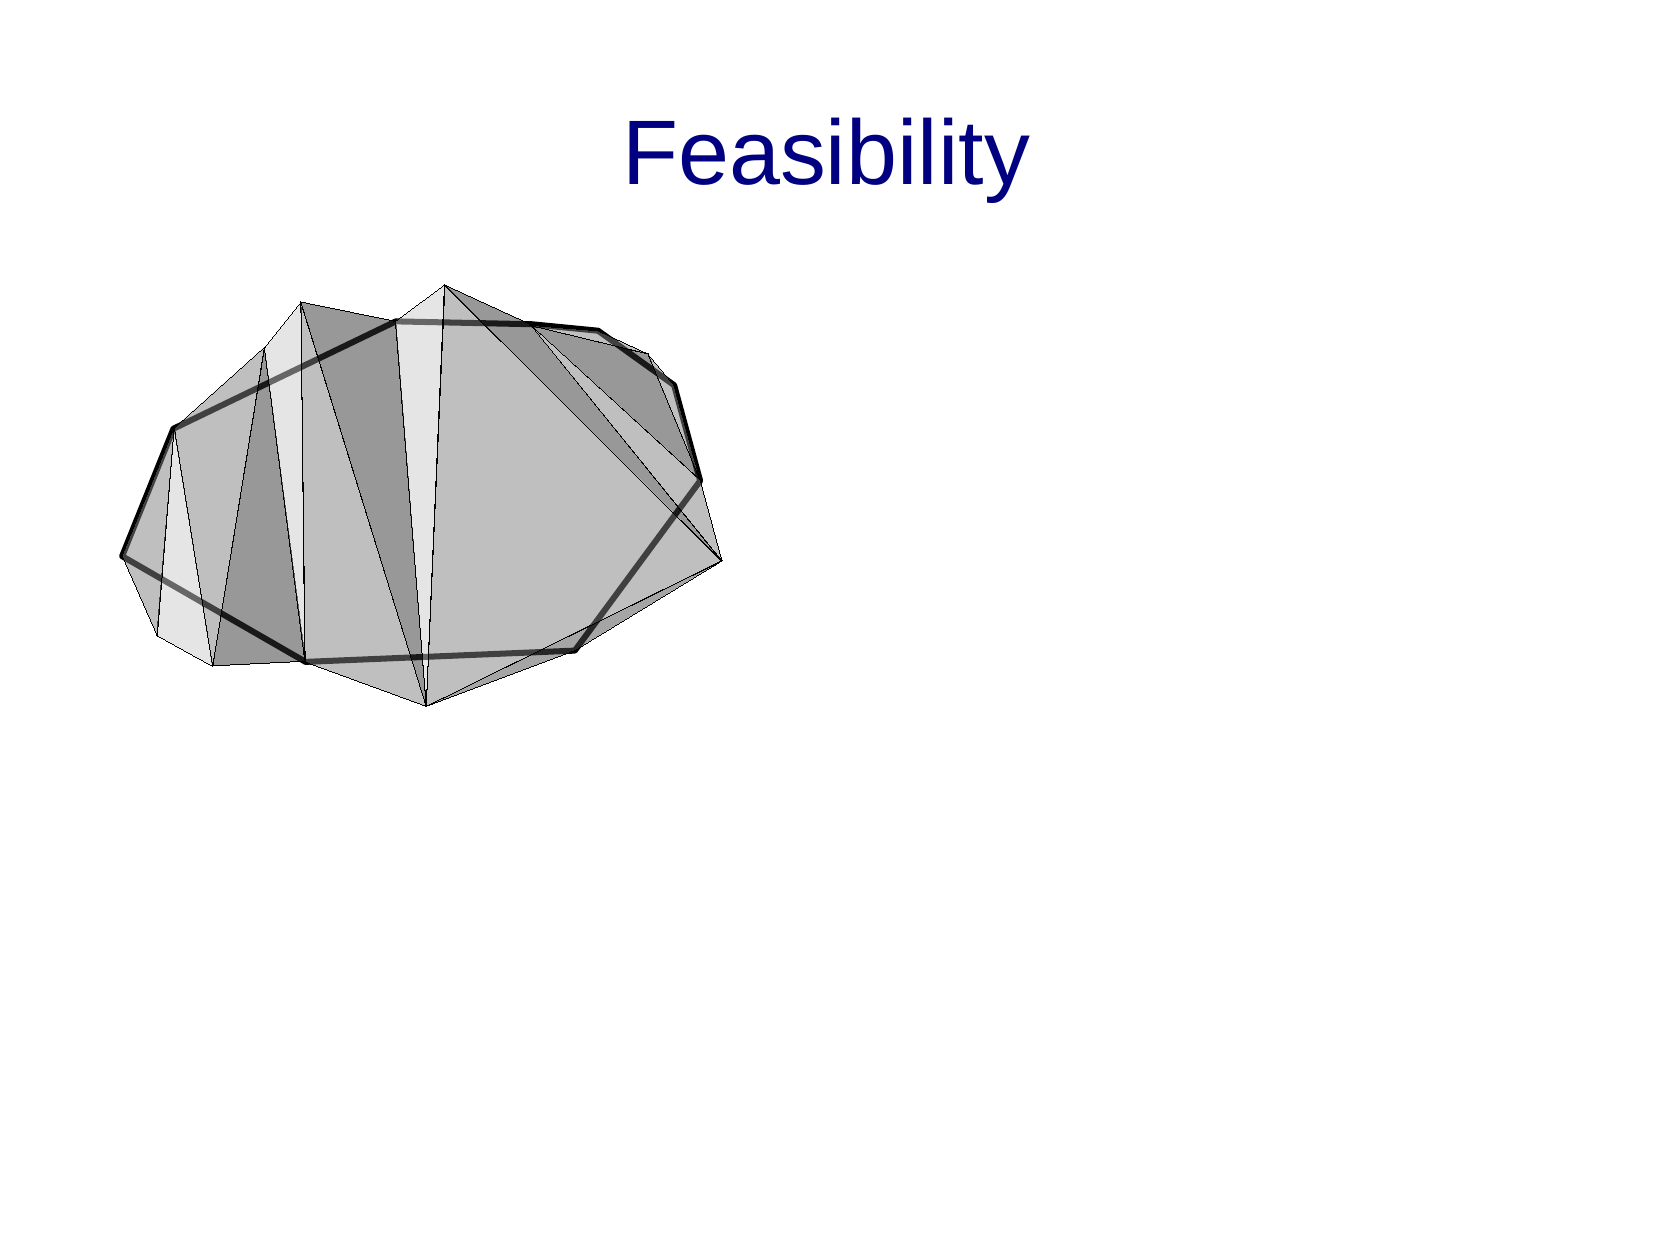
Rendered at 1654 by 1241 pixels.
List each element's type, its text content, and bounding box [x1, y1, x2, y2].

text_box [122, 284, 723, 707]
title Feasibility [82, 49, 1571, 257]
